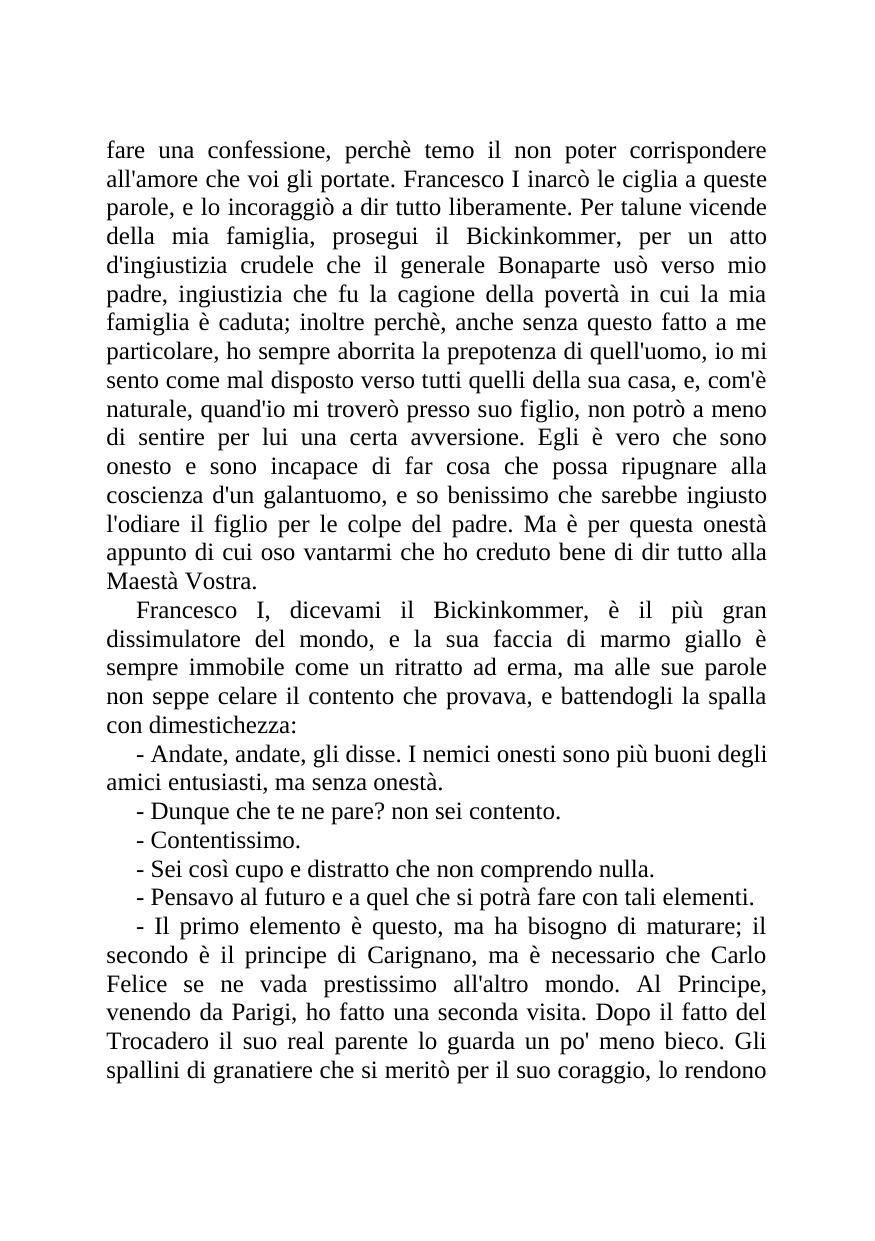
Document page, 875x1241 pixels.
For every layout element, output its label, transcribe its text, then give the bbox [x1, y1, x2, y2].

text - Pensavo al futuro e a quel che si potrà fare con tali elementi. [106, 882, 768, 911]
text - Andate, andate, gli disse. I nemici onesti sono più buoni degli amici entusiasti, ma senza onestà. [106, 739, 768, 796]
text fare una confessione, perchè temo il non poter corrispondere all'amore che voi gli portate. Francesco I inarcò le ciglia a queste parole, e lo incoraggiò a dir tutto liberamente. Per talune vicende della mia famiglia, prosegui il Bickinkommer, per un atto d'ingiustizia crudele che il generale Bonaparte usò verso mio padre, ingiustizia che fu la cagione della povertà in cui la mia famiglia è caduta; inoltre perchè, anche senza questo fatto a me particolare, ho sempre aborrita la prepotenza di quell'uomo, io mi sento come mal disposto verso tutti quelli della sua casa, e, com'è naturale, quand'io mi troverò presso suo figlio, non potrò a meno di sentire per lui una certa avversione. Egli è vero che sono onesto e sono incapace di far cosa che possa ripugnare alla coscienza d'un galantuomo, e so benissimo che sarebbe ingiusto l'odiare il figlio per le colpe del padre. Ma è per questa onestà appunto di cui oso vantarmi che ho creduto bene di dir tutto alla Maestà Vostra. [106, 135, 768, 595]
text - Dunque che te ne pare? non sei contento. [106, 796, 768, 825]
text - Il primo elemento è questo, ma ha bisogno di maturare; il secondo è il principe di Carignano, ma è necessario che Carlo Felice se ne vada prestissimo all'altro mondo. Al Principe, venendo da Parigi, ho fatto una seconda visita. Dopo il fatto del Trocadero il suo real parente lo guarda un po' meno bieco. Gli spallini di granatiere che si meritò per il suo coraggio, lo rendono [106, 911, 768, 1084]
text - Contentissimo. [106, 825, 768, 854]
text Francesco I, dicevami il Bickinkommer, è il più gran dissimulatore del mondo, e la sua faccia di marmo giallo è sempre immobile come un ritratto ad erma, ma alle sue parole non seppe celare il contento che provava, e battendogli la spalla con dimestichezza: [106, 595, 768, 739]
text - Sei così cupo e distratto che non comprendo nulla. [106, 854, 768, 882]
